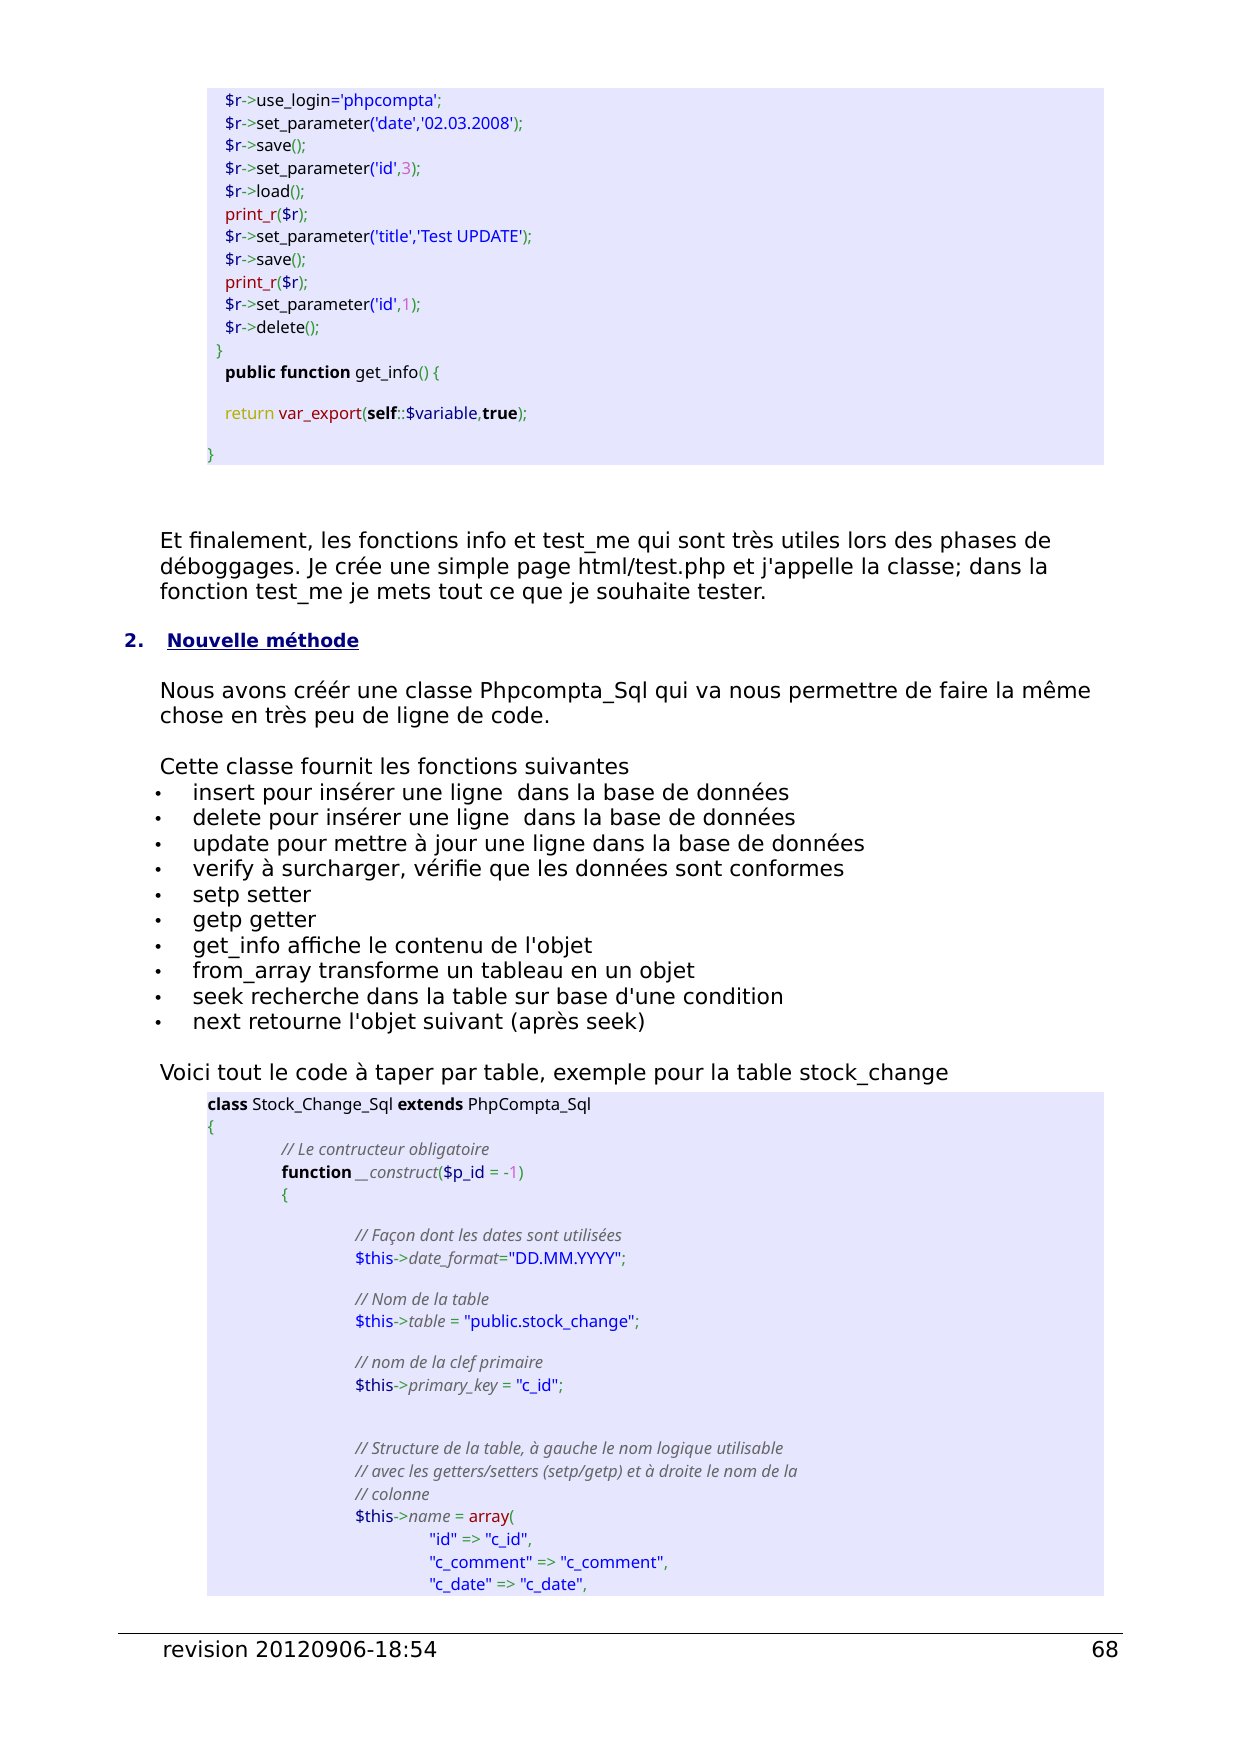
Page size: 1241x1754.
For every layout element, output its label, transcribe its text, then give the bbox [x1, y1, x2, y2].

text Et finalement, les fonctions info et test_me qui sont très utiles lors des phases de déboggages. Je crée une simple page html/test.php et j'appelle la classe; dans la fonction test_me je mets tout ce que je souhaite tester. [159, 528, 1123, 605]
text // nom de la clef primaire $this->primary_key = "c_id"; [207, 1351, 1104, 1419]
list from_array transforme un tableau en un objet [155, 958, 1123, 984]
text return var_export(self::$variable,true); [207, 402, 1104, 424]
list get_info affiche le contenu de l'objet [155, 933, 1123, 958]
list insert pour insérer une ligne dans la base de données [155, 780, 1123, 805]
text class Stock_Change_Sql extends PhpCompta_Sql { // Le contructeur obligatoire function __construct($p_id = -1) { [207, 1092, 1104, 1206]
list setp setter [155, 882, 1123, 907]
text $r->use_login='phpcompta'; $r->set_parameter('date','02.03.2008'); $r->save(); $r->set_parameter('id',3); $r->load(); print_r($r); $r->set_parameter('title','Test UPDATE'); $r->save(); print_r($r); $r->set_parameter('id',1); $r->delete(); } public function get_info() { [207, 88, 1104, 384]
text Cette classe fournit les fonctions suivantes [159, 754, 1123, 780]
text } [207, 442, 1104, 465]
text Nous avons créér une classe Phpcompta_Sql qui va nous permettre de faire la même chose en très peu de ligne de code. [159, 678, 1123, 729]
text // Façon dont les dates sont utilisées $this->date_format="DD.MM.YYYY"; [207, 1224, 1104, 1269]
list next retourne l'objet suivant (après seek) [155, 1009, 1123, 1035]
list delete pour insérer une ligne dans la base de données [155, 805, 1123, 831]
list getp getter [155, 907, 1123, 933]
text // Structure de la table, à gauche le nom logique utilisable // avec les getters/setters (setp/getp) et à droite le nom de la // colonne $this->name = array( "id" => "c_id", "c_comment" => "c_comment", "c_date" => "c_date", [207, 1437, 1104, 1596]
list update pour mettre à jour une ligne dans la base de données [155, 831, 1123, 856]
text Voici tout le code à taper par table, exemple pour la table stock_change [159, 1061, 1123, 1086]
subtitle Nouvelle méthode [117, 630, 1123, 652]
list seek recherche dans la table sur base d'une condition [155, 984, 1123, 1009]
text // Nom de la table $this->table = "public.stock_change"; [207, 1287, 1104, 1332]
list verify à surcharger, vérifie que les données sont conformes [155, 856, 1123, 882]
